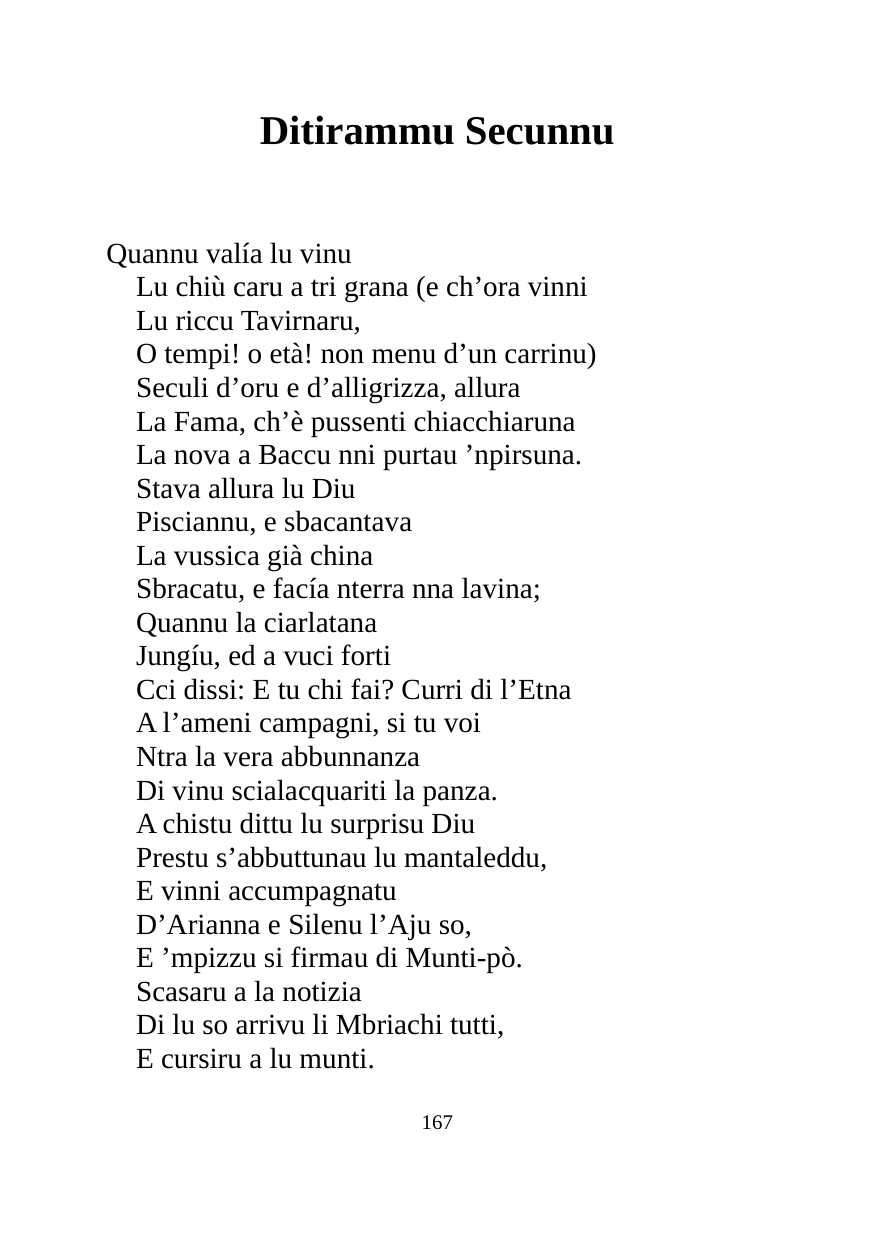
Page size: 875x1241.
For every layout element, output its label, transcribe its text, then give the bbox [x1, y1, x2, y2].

text Quannu valía lu vinu Lu chiù caru a tri grana (e ch’ora vinni Lu riccu Tavirnaru, O tempi! o età! non menu d’un carrinu) Seculi d’oru e d’alligrizza, allura La Fama, ch’è pussenti chiacchiaruna La nova a Baccu nni purtau ’npirsuna. Stava allura lu Diu Pisciannu, e sbacantava La vussica già china Sbracatu, e facía nterra nna lavina; Quannu la ciarlatana Jungíu, ed a vuci forti Cci dissi: E tu chi fai? Curri di l’Etna A l’ameni campagni, si tu voi Ntra la vera abbunnanza Di vinu scialacquariti la panza. A chistu dittu lu surprisu Diu Prestu s’abbuttunau lu mantaleddu, E vinni accumpagnatu D’Arianna e Silenu l’Aju so, E ’mpizzu si firmau di Munti-pò. Scasaru a la notizia Di lu so arrivu li Mbriachi tutti, E cursiru a lu munti. [106, 236, 768, 1074]
subtitle Ditirammu Secunnu [106, 106, 768, 153]
